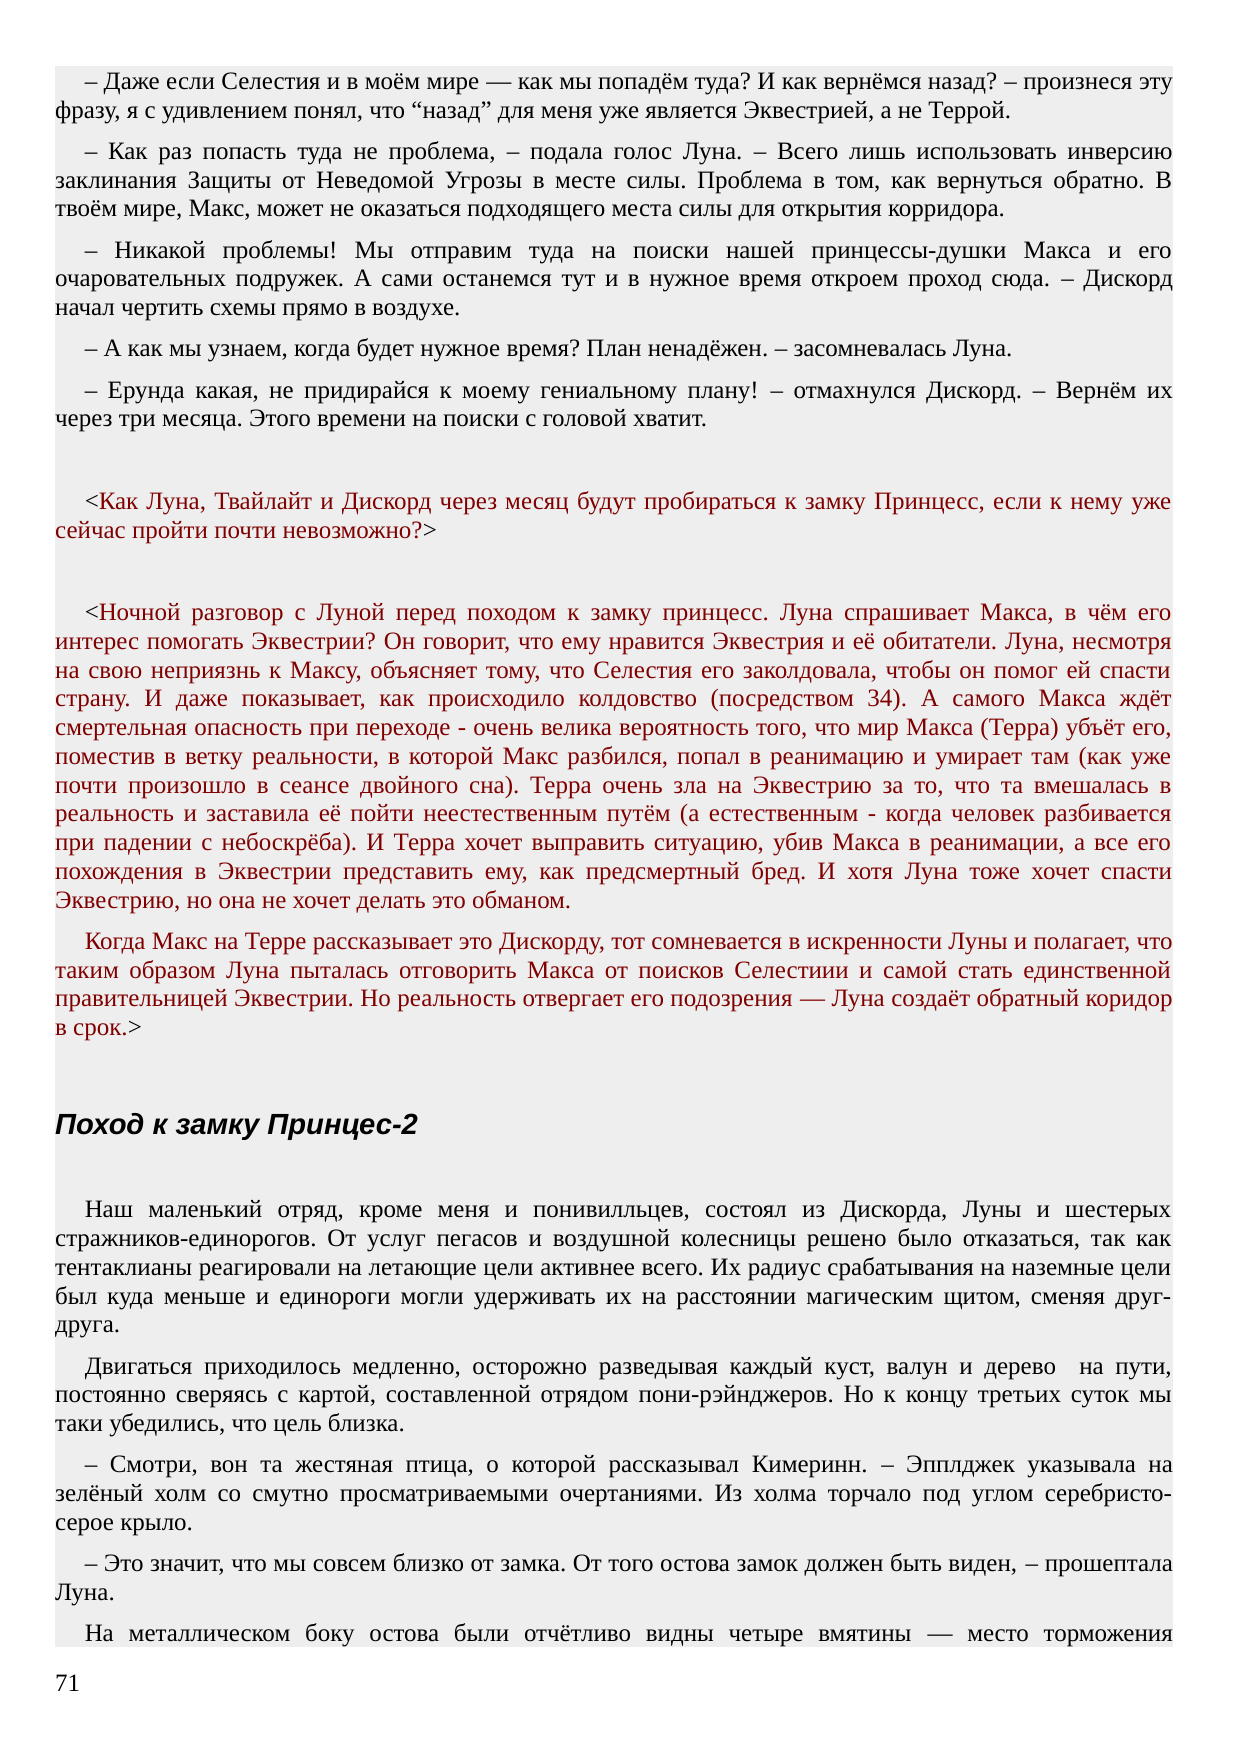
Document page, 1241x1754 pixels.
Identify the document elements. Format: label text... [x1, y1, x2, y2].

text <Как Луна, Твайлайт и Дискорд через месяц будут пробираться к замку Принцесс, если к нему уже сейчас пройти почти невозможно?> [55, 486, 1173, 543]
subtitle Поход к замку Принцес-2 [55, 1107, 1173, 1141]
text Когда Макс на Терре рассказывает это Дискорду, тот сомневается в искренности Луны и полагает, что таким образом Луна пыталась отговорить Макса от поисков Селестиии и самой стать единственной правительницей Эквестрии. Но реальность отвергает его подозрения — Луна создаёт обратный коридор в срок.> [55, 926, 1173, 1041]
text – Даже если Селестия и в моём мире — как мы попадём туда? И как вернёмся назад? – произнеся эту фразу, я с удивлением понял, что “назад” для меня уже является Эквестрией, а не Террой. [55, 66, 1173, 123]
text На металлическом боку остова были отчётливо видны четыре вмятины — место торможения [55, 1618, 1173, 1647]
text – А как мы узнаем, когда будет нужное время? План ненадёжен. – засомневалась Луна. [55, 333, 1173, 362]
text – Это значит, что мы совсем близко от замка. От того остова замок должен быть виден, – прошептала Луна. [55, 1548, 1173, 1606]
text Двигаться приходилось медленно, осторожно разведывая каждый куст, валун и дерево на пути, постоянно сверяясь с картой, составленной отрядом пони-рэйнджеров. Но к концу третьих суток мы таки убедились, что цель близка. [55, 1351, 1173, 1437]
text – Как раз попасть туда не проблема, – подала голос Луна. – Всего лишь использовать инверсию заклинания Защиты от Неведомой Угрозы в месте силы. Проблема в том, как вернуться обратно. В твоём мире, Макс, может не оказаться подходящего места силы для открытия корридора. [55, 136, 1173, 222]
text <Ночной разговор с Луной перед походом к замку принцесс. Луна спрашивает Макса, в чём его интерес помогать Эквестрии? Он говорит, что ему нравится Эквестрия и её обитатели. Луна, несмотря на свою неприязнь к Максу, объясняет тому, что Селестия его заколдовала, чтобы он помог ей спасти страну. И даже показывает, как происходило колдовство (посредством 34). А самого Макса ждёт смертельная опасность при переходе - очень велика вероятность того, что мир Макса (Терра) убъёт его, поместив в ветку реальности, в которой Макс разбился, попал в реанимацию и умирает там (как уже почти произошло в сеансе двойного сна). Терра очень зла на Эквестрию за то, что та вмешалась в реальность и заставила её пойти неестественным путём (а естественным - когда человек разбивается при падении с небоскрёба). И Терра хочет выправить ситуацию, убив Макса в реанимации, а все его похождения в Эквестрии представить ему, как предсмертный бред. И хотя Луна тоже хочет спасти Эквестрию, но она не хочет делать это обманом. [55, 597, 1173, 913]
text Наш маленький отряд, кроме меня и понивилльцев, состоял из Дискорда, Луны и шестерых стражников-единорогов. От услуг пегасов и воздушной колесницы решено было отказаться, так как тентаклианы реагировали на летающие цели активнее всего. Их радиус срабатывания на наземные цели был куда меньше и единороги могли удерживать их на расстоянии магическим щитом, сменяя друг-друга. [55, 1194, 1173, 1338]
text – Никакой проблемы! Мы отправим туда на поиски нашей принцессы-душки Макса и его очаровательных подружек. А сами останемся тут и в нужное время откроем проход сюда. – Дискорд начал чертить схемы прямо в воздухе. [55, 235, 1173, 321]
text – Ерунда какая, не придирайся к моему гениальному плану! – отмахнулся Дискорд. – Вернём их через три месяца. Этого времени на поиски с головой хватит. [55, 375, 1173, 432]
text – Смотри, вон та жестяная птица, о которой рассказывал Кимеринн. – Эпплджек указывала на зелёный холм со смутно просматриваемыми очертаниями. Из холма торчало под углом серебристо-серое крыло. [55, 1449, 1173, 1536]
